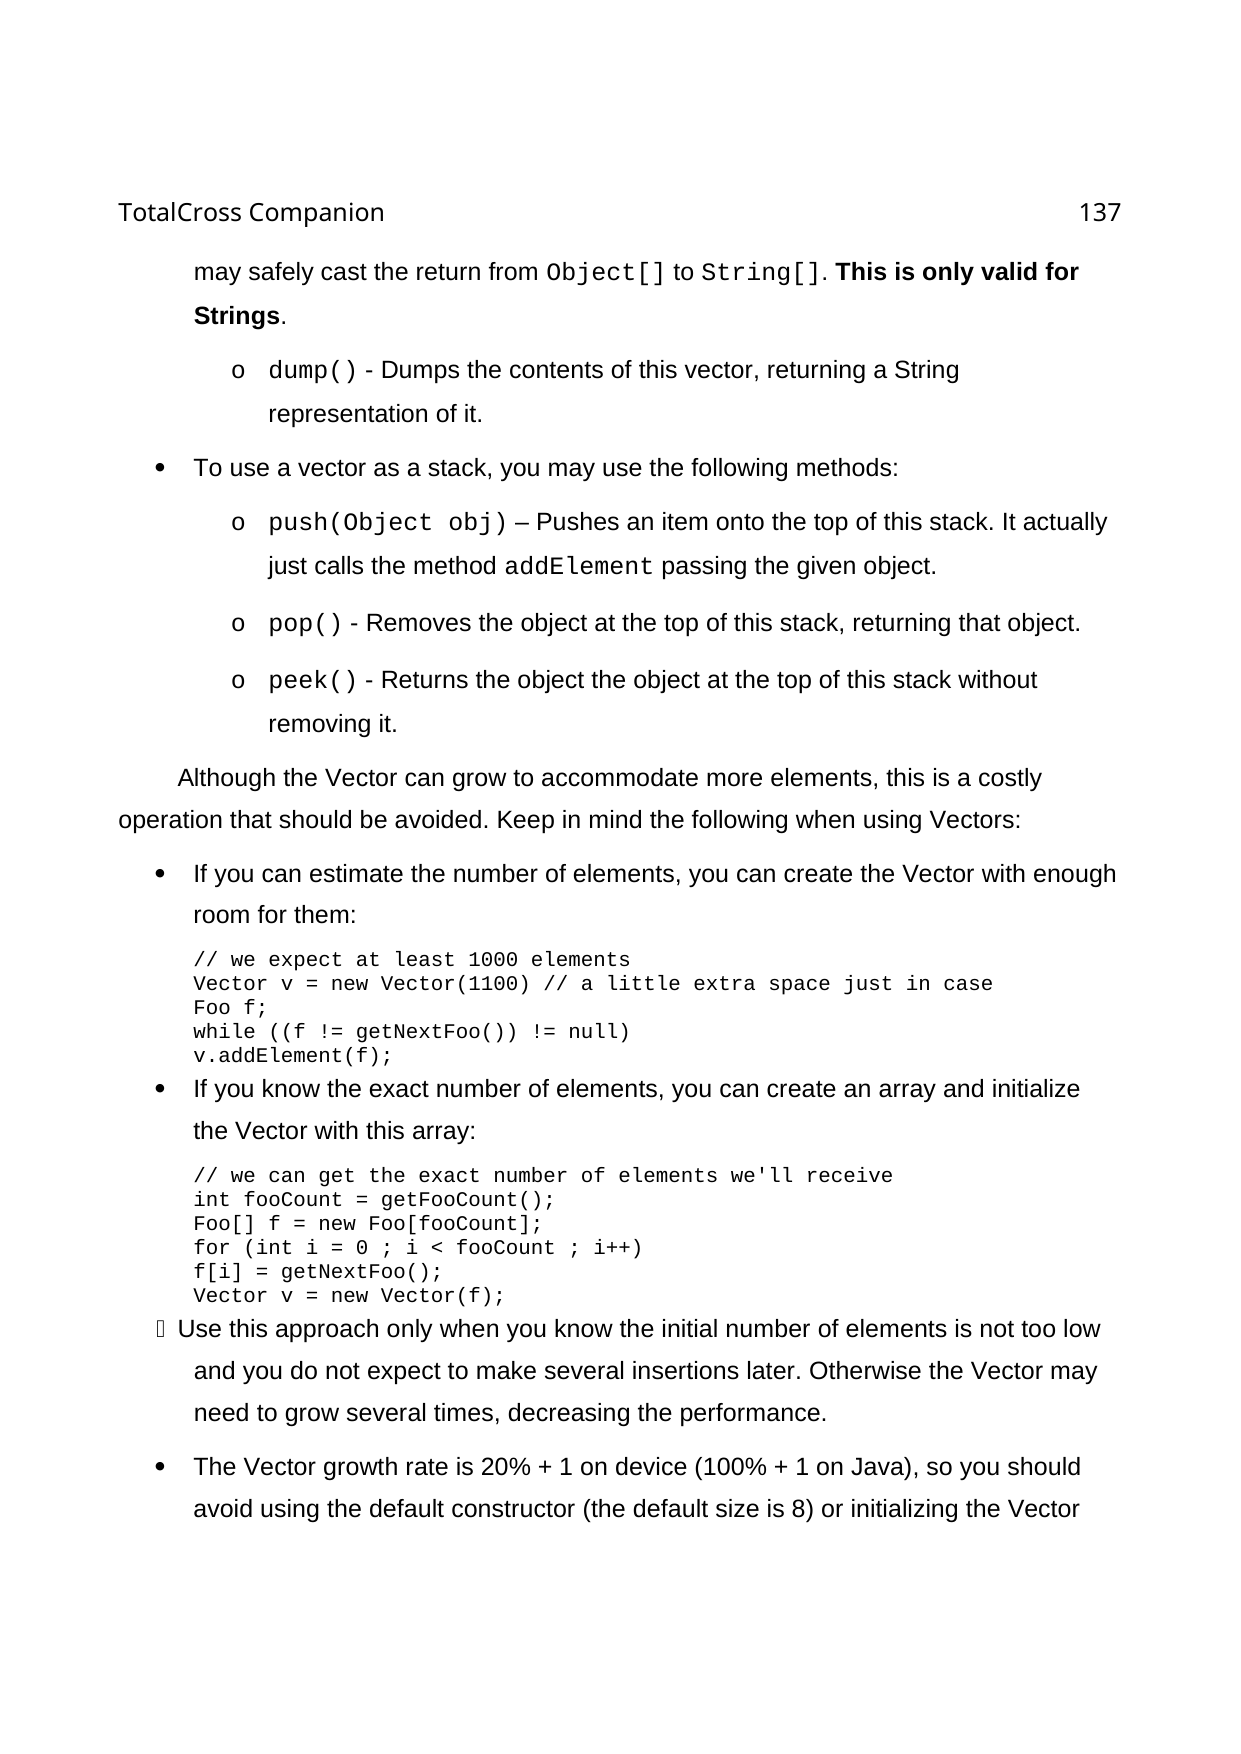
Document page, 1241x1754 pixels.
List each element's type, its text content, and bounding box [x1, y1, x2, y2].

text // we expect at least 1000 elements Vector v = new Vector(1100) // a little extra space just in case Foo f; while ((f != getNextFoo()) != null) v.addElement(f); [193, 949, 1122, 1069]
list may safely cast the return from Object[] to String[]. This is only valid for Strings. [156, 258, 1122, 330]
list push(Object obj) – Pushes an item onto the top of this stack. It actually just calls the method addElement passing the given object. [231, 508, 1122, 582]
list If you can estimate the number of elements, you can create the Vector with enough room for them: [156, 859, 1122, 929]
list Use this approach only when you know the initial number of elements is not too low and you do not expect to make several insertions later. Otherwise the Vector may need to grow several times, decreasing the performance. [156, 1315, 1122, 1427]
text Although the Vector can grow to accommodate more elements, this is a costly operation that should be avoided. Keep in mind the following when using Vectors: [118, 764, 1122, 834]
list The Vector growth rate is 20% + 1 on device (100% + 1 on Java), so you should avoid using the default constructor (the default size is 8) or initializing the Vector [156, 1452, 1122, 1522]
list If you know the exact number of elements, you can create an array and initialize the Vector with this array: [156, 1075, 1122, 1145]
list To use a vector as a stack, you may use the following methods: [156, 454, 1122, 482]
list pop() - Removes the object at the top of this stack, returning that object. [231, 609, 1122, 639]
list peek() - Returns the object the object at the top of this stack without removing it. [231, 666, 1122, 738]
list dump() - Dumps the contents of this vector, returning a String representation of it. [231, 356, 1122, 428]
text // we can get the exact number of elements we'll receive int fooCount = getFooCount(); Foo[] f = new Foo[fooCount]; for (int i = 0 ; i < fooCount ; i++) f[i] = getNextFoo(); Vector v = new Vector(f); [193, 1165, 1122, 1309]
